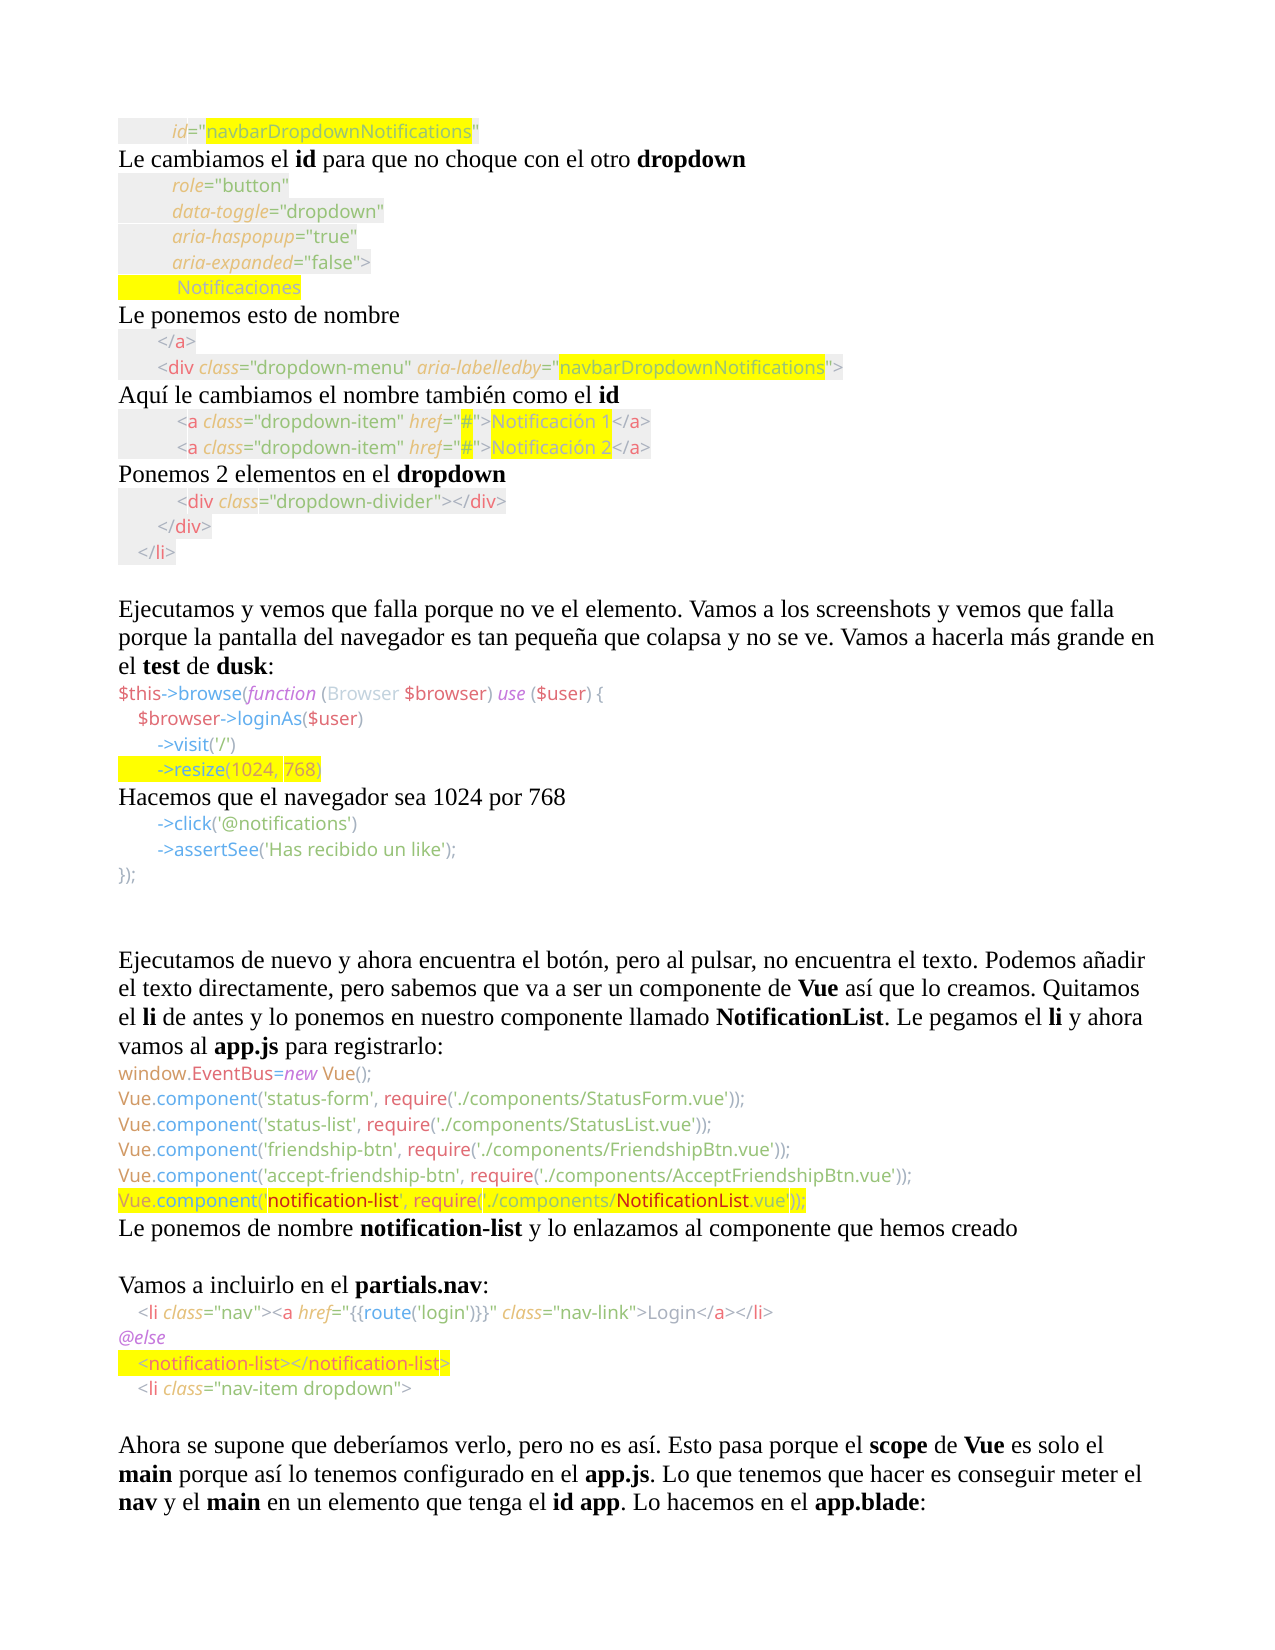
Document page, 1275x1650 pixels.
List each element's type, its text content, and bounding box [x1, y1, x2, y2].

text $this->browse(function (Browser $browser) use ($user) { $browser->loginAs($user) ->visit('/') ->resize(1024, 768) Hacemos que el navegador sea 1024 por 768 [118, 680, 1157, 811]
text ->click('@notifications') ->assertSee('Has recibido un like'); }); [118, 811, 1157, 887]
text Ejecutamos y vemos que falla porque no ve el elemento. Vamos a los screenshots y vemos que falla porque la pantalla del navegador es tan pequeña que colapsa y no se ve. Vamos a hacerla más grande en el test de dusk: [118, 594, 1157, 680]
text window.EventBus=new Vue(); Vue.component('status-form', require('./components/StatusForm.vue')); Vue.component('status-list', require('./components/StatusList.vue')); Vue.component('friendship-btn', require('./components/FriendshipBtn.vue')); Vue.component('accept-friendship-btn', require('./components/AcceptFriendshipBtn.vue')); Vue.component('notification-list', require('./components/NotificationList.vue')); Le ponemos de nombre notification-list y lo enlazamos al componente que hemos creado [118, 1060, 1157, 1242]
text <li class="nav"><a href="{{route('login')}}" class="nav-link">Login</a></li> @else <notification-list></notification-list> <li class="nav-item dropdown"> [118, 1299, 1157, 1401]
text role="button" data-toggle="dropdown" aria-haspopup="true" aria-expanded="false"> Notificaciones Le ponemos esto de nombre [118, 172, 1157, 329]
text <a class="dropdown-item" href="#">Notificación 1</a> [118, 408, 1157, 434]
text <div class="dropdown-divider"></div> </div> </li> [118, 488, 1157, 565]
text id="navbarDropdownNotifications" Le cambiamos el id para que no choque con el otro dropdown [118, 118, 1157, 172]
text Ejecutamos de nuevo y ahora encuentra el botón, pero al pulsar, no encuentra el texto. Podemos añadir el texto directamente, pero sabemos que va a ser un componente de Vue así que lo creamos. Quitamos el li de antes y lo ponemos en nuestro componente llamado NotificationList. Le pegamos el li y ahora vamos al app.js para registrarlo: [118, 945, 1157, 1060]
text <a class="dropdown-item" href="#">Notificación 2</a> Ponemos 2 elementos en el dropdown [118, 434, 1157, 488]
text </a> <div class="dropdown-menu" aria-labelledby="navbarDropdownNotifications"> Aquí le cambiamos el nombre también como el id [118, 329, 1157, 408]
text Vamos a incluirlo en el partials.nav: [118, 1270, 1157, 1299]
text Ahora se supone que deberíamos verlo, pero no es así. Esto pasa porque el scope de Vue es solo el main porque así lo tenemos configurado en el app.js. Lo que tenemos que hacer es conseguir meter el nav y el main en un elemento que tenga el id app. Lo hacemos en el app.blade: [118, 1430, 1157, 1516]
